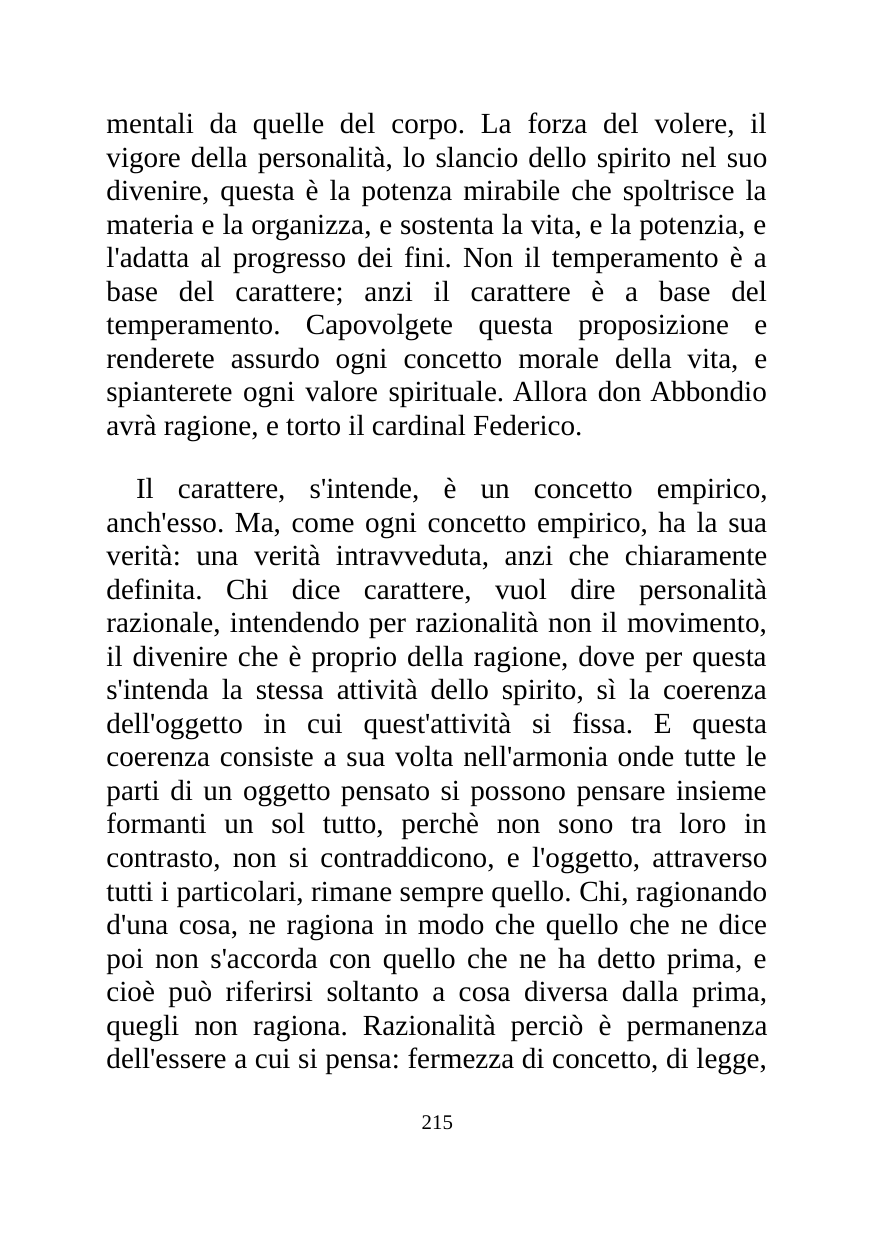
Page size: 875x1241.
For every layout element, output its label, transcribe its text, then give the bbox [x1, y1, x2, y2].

text mentali da quelle del corpo. La forza del volere, il vigore della personalità, lo slancio dello spirito nel suo divenire, questa è la potenza mirabile che spoltrisce la materia e la organizza, e sostenta la vita, e la potenzia, e l'adatta al progresso dei fini. Non il temperamento è a base del carattere; anzi il carattere è a base del temperamento. Capovolgete questa proposizione e renderete assurdo ogni concetto morale della vita, e spianterete ogni valore spirituale. Allora don Abbondio avrà ragione, e torto il cardinal Federico. [106, 106, 768, 442]
text Il carattere, s'intende, è un concetto empirico, anch'esso. Ma, come ogni concetto empirico, ha la sua verità: una verità intravveduta, anzi che chiaramente definita. Chi dice carattere, vuol dire personalità razionale, intendendo per razionalità non il movimento, il divenire che è proprio della ragione, dove per questa s'intenda la stessa attività dello spirito, sì la coerenza dell'oggetto in cui quest'attività si fissa. E questa coerenza consiste a sua volta nell'armonia onde tutte le parti di un oggetto pensato si possono pensare insieme formanti un sol tutto, perchè non sono tra loro in contrasto, non si contraddicono, e l'oggetto, attraverso tutti i particolari, rimane sempre quello. Chi, ragionando d'una cosa, ne ragiona in modo che quello che ne dice poi non s'accorda con quello che ne ha detto prima, e cioè può riferirsi soltanto a cosa diversa dalla prima, quegli non ragiona. Razionalità perciò è permanenza dell'essere a cui si pensa: fermezza di concetto, di legge, [106, 471, 768, 1075]
